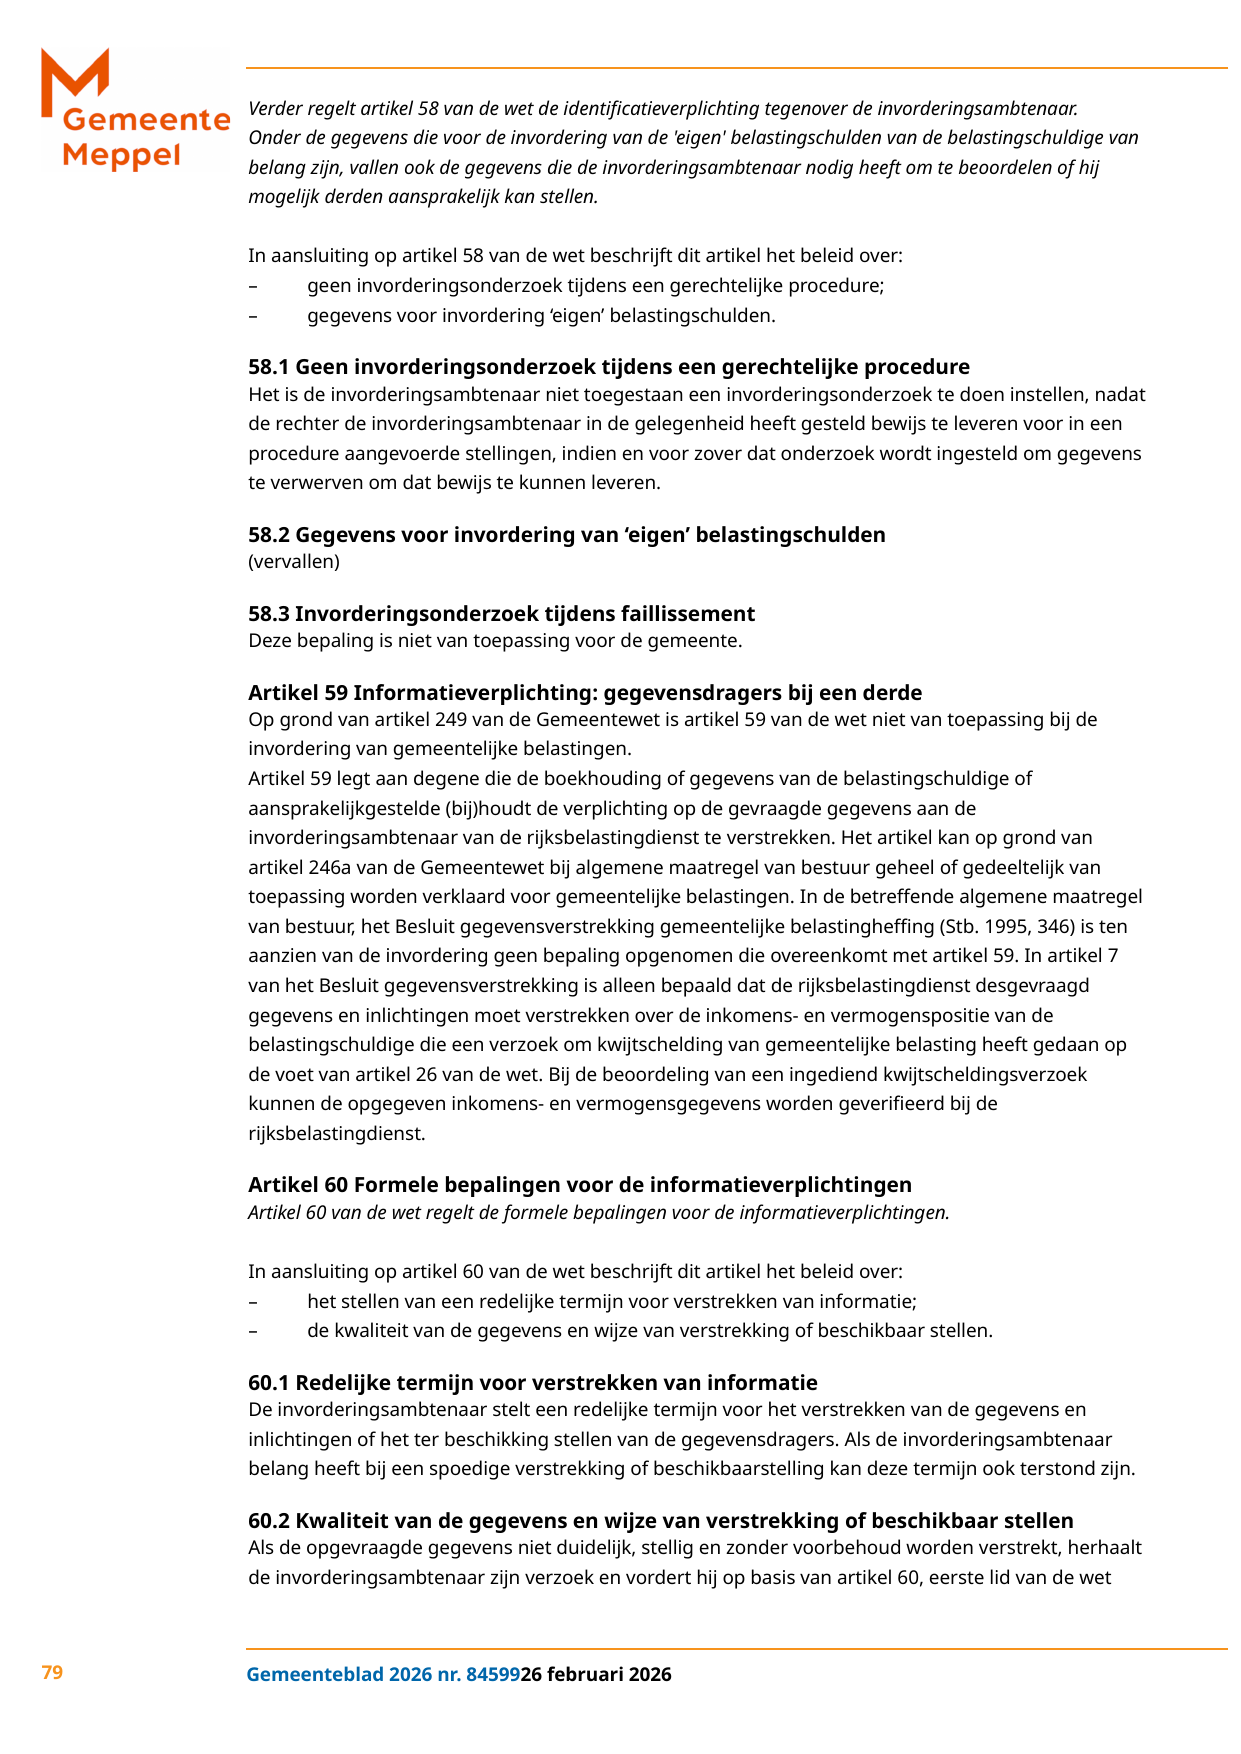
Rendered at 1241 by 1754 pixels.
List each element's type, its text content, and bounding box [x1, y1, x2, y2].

list de kwaliteit van de gegevens en wijze van verstrekking of beschikbaar stellen. [248, 1317, 1152, 1343]
text 58.3 Invorderingsonderzoek tijdens faillissement [248, 599, 1152, 627]
text Het is de invorderingsambtenaar niet toegestaan een invorderingsonderzoek te doen instellen, nadat de rechter de invorderingsambtenaar in de gelegenheid heeft gesteld bewijs te leveren voor in een procedure aangevoerde stellingen, indien en voor zover dat onderzoek wordt ingesteld om gegevens te verwerven om dat bewijs te kunnen leveren. [248, 381, 1152, 495]
text Artikel 59 legt aan degene die de boekhouding of gegevens van de belastingschuldige of aansprakelijkgestelde (bij)houdt de verplichting op de gevraagde gegevens aan de invorderingsambtenaar van de rijksbelastingdienst te verstrekken. Het artikel kan op grond van artikel 246a van de Gemeentewet bij algemene maatregel van bestuur geheel of gedeeltelijk van toepassing worden verklaard voor gemeentelijke belastingen. In de betreffende algemene maatregel van bestuur, het Besluit gegevensverstrekking gemeentelijke belastingheffing (Stb. 1995, 346) is ten aanzien van de invordering geen bepaling opgenomen die overeenkomt met artikel 59. In artikel 7 van het Besluit gegevensverstrekking is alleen bepaald dat de rijksbelastingdienst desgevraagd gegevens en inlichtingen moet verstrekken over de inkomens- en vermogenspositie van de belastingschuldige die een verzoek om kwijtschelding van gemeentelijke belasting heeft gedaan op de voet van artikel 26 van de wet. Bij de beoordeling van een ingediend kwijtscheldingsverzoek kunnen de opgegeven inkomens- en vermogensgegevens worden geverifieerd bij de rijksbelastingdienst. [248, 765, 1152, 1146]
text 60.2 Kwaliteit van de gegevens en wijze van verstrekking of beschikbaar stellen [248, 1506, 1152, 1534]
list het stellen van een redelijke termijn voor verstrekken van informatie; [248, 1288, 1152, 1313]
text Als de opgevraagde gegevens niet duidelijk, stellig en zonder voorbehoud worden verstrekt, herhaalt de invorderingsambtenaar zijn verzoek en vordert hij op basis van artikel 60, eerste lid van de wet [248, 1534, 1152, 1589]
text 60.1 Redelijke termijn voor verstrekken van informatie [248, 1368, 1152, 1396]
text Artikel 59 Informatieverplichting: gegevensdragers bij een derde [248, 678, 1152, 706]
list geen invorderingsonderzoek tijdens een gerechtelijke procedure; [248, 272, 1152, 298]
text Onder de gegevens die voor de invordering van de 'eigen' belastingschulden van de belastingschuldige van belang zijn, vallen ook de gegevens die de invorderingsambtenaar nodig heeft om te beoordelen of hij mogelijk derden aansprakelijk kan stellen. [248, 124, 1152, 209]
text 58.2 Gegevens voor invordering van ‘eigen’ belastingschulden [248, 520, 1152, 548]
text (vervallen) [248, 548, 1152, 574]
text Op grond van artikel 249 van de Gemeentewet is artikel 59 van de wet niet van toepassing bij de invordering van gemeentelijke belastingen. [248, 706, 1152, 761]
text Verder regelt artikel 58 van de wet de identificatieverplichting tegenover de invorderingsambtenaar. [248, 95, 1152, 121]
text Artikel 60 Formele bepalingen voor de informatieverplichtingen [248, 1171, 1152, 1199]
text In aansluiting op artikel 60 van de wet beschrijft dit artikel het beleid over: [248, 1258, 1152, 1284]
picture [41, 47, 231, 172]
text In aansluiting op artikel 58 van de wet beschrijft dit artikel het beleid over: [248, 243, 1152, 268]
text Deze bepaling is niet van toepassing voor de gemeente. [248, 627, 1152, 653]
text 58.1 Geen invorderingsonderzoek tijdens een gerechtelijke procedure [248, 352, 1152, 381]
list gegevens voor invordering ‘eigen’ belastingschulden. [248, 302, 1152, 328]
text Artikel 60 van de wet regelt de formele bepalingen voor de informatieverplichtingen. [248, 1199, 1152, 1225]
text De invorderingsambtenaar stelt een redelijke termijn voor het verstrekken van de gegevens en inlichtingen of het ter beschikking stellen van de gegevensdragers. Als de invorderingsambtenaar belang heeft bij een spoedige verstrekking of beschikbaarstelling kan deze termijn ook terstond zijn. [248, 1396, 1152, 1481]
